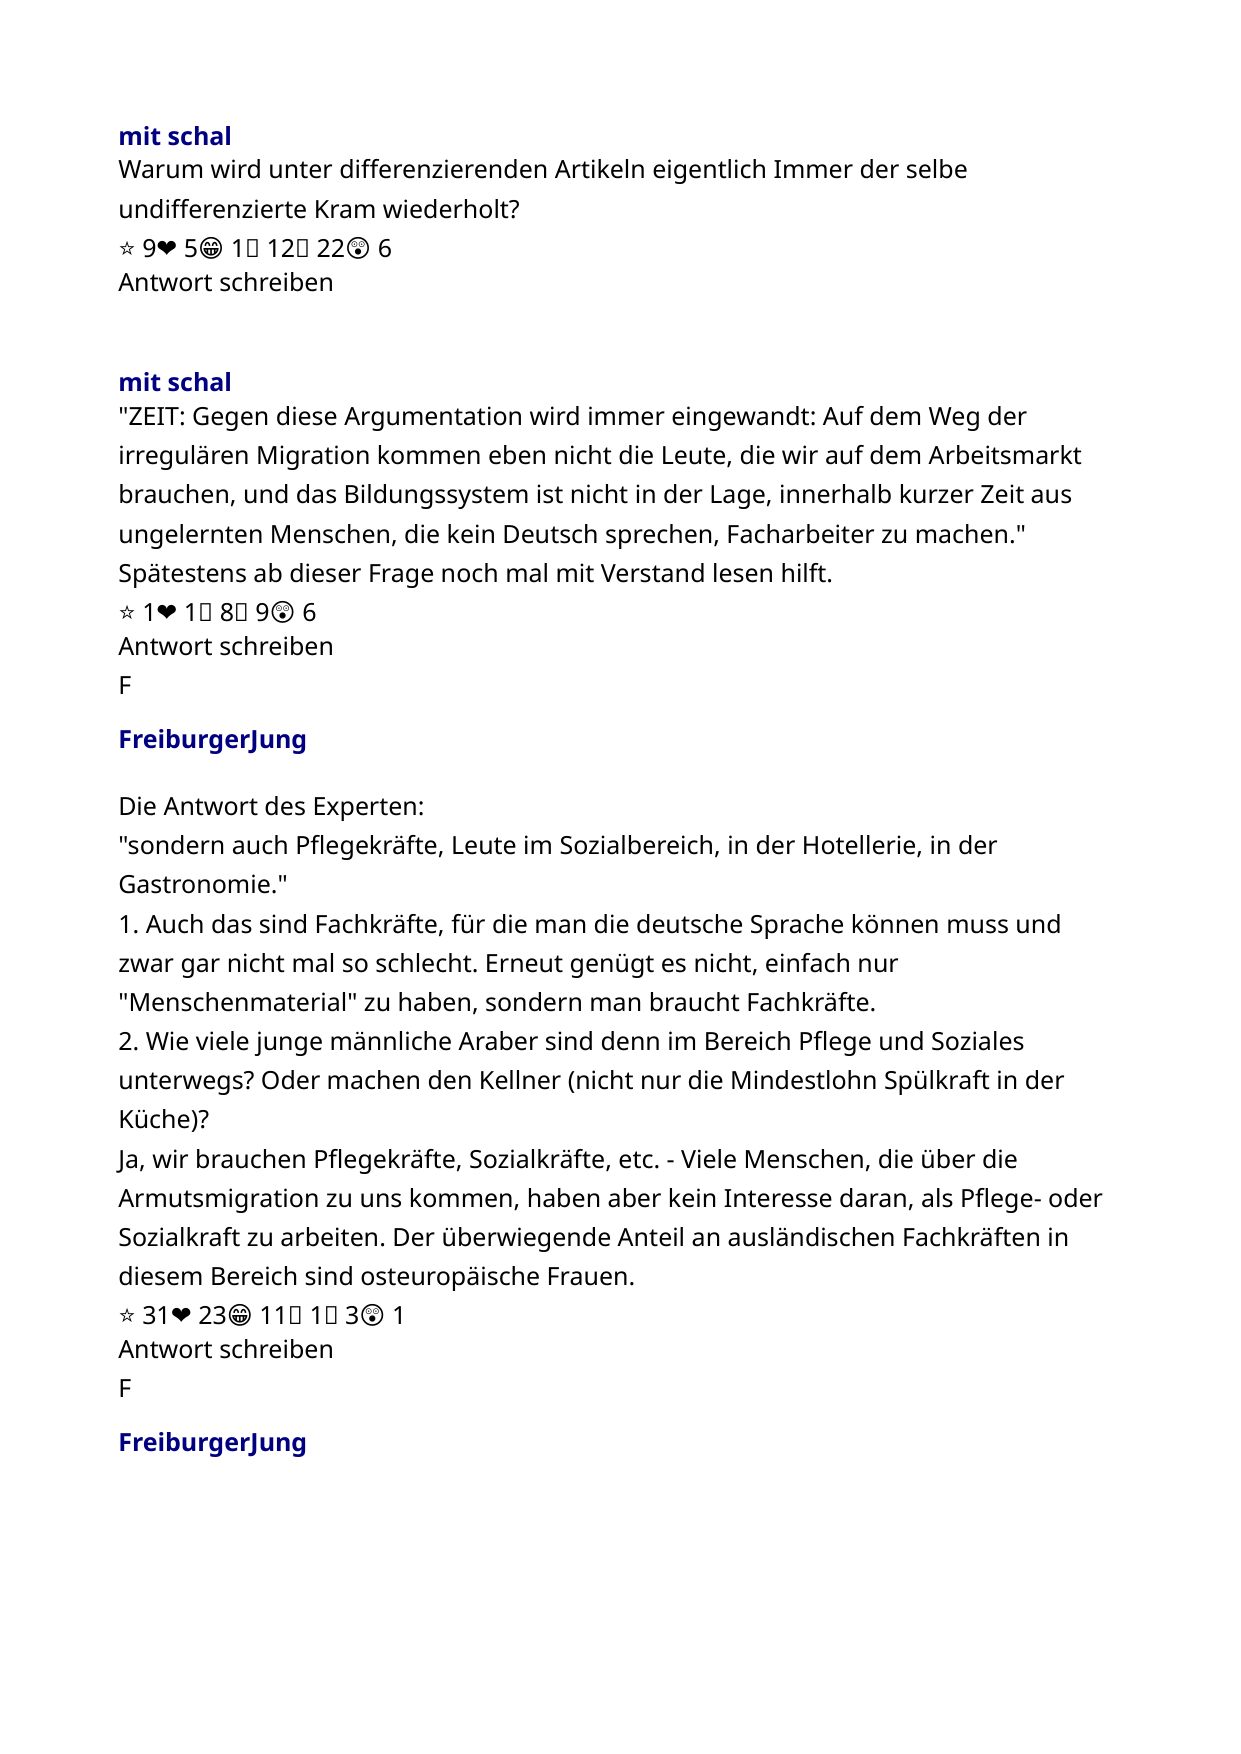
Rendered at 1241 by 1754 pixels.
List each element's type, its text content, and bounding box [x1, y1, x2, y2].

text F [118, 668, 1122, 702]
subtitle mit schal [118, 118, 1122, 152]
text ⭐️ 9❤️ 5😁 1🙁 12🤨 22😲 6 [118, 231, 1122, 264]
text 2. Wie viele junge männliche Araber sind denn im Bereich Pflege und Soziales unterwegs? Oder machen den Kellner (nicht nur die Mindestlohn Spülkraft in der Küche)? [118, 1024, 1122, 1136]
text 1. Auch das sind Fachkräfte, für die man die deutsche Sprache können muss und zwar gar nicht mal so schlecht. Erneut genügt es nicht, einfach nur "Menschenmaterial" zu haben, sondern man braucht Fachkräfte. [118, 906, 1122, 1019]
text ⭐️ 31❤️ 23😁 11🙁 1🤨 3😲 1 [118, 1298, 1122, 1332]
subtitle FreiburgerJung [118, 1425, 1122, 1459]
text F [118, 1371, 1122, 1405]
text Spätestens ab dieser Frage noch mal mit Verstand lesen hilft. [118, 556, 1122, 589]
text Die Antwort des Experten: [118, 789, 1122, 823]
text "sondern auch Pflegekräfte, Leute im Sozialbereich, in der Hotellerie, in der Gastronomie." [118, 828, 1122, 901]
subtitle mit schal [118, 365, 1122, 399]
text Warum wird unter differenzierenden Artikeln eigentlich Immer der selbe undifferenzierte Kram wiederholt? [118, 152, 1122, 225]
text "ZEIT: Gegen diese Argumentation wird immer eingewandt: Auf dem Weg der irregulären Migration kommen eben nicht die Leute, die wir auf dem Arbeitsmarkt brauchen, und das Bildungssystem ist nicht in der Lage, innerhalb kurzer Zeit aus ungelernten Menschen, die kein Deutsch sprechen, Facharbeiter zu machen." [118, 399, 1122, 550]
text ⭐️ 1❤️ 1🙁 8🤨 9😲 6 [118, 595, 1122, 629]
text Antwort schreiben [118, 1332, 1122, 1366]
text Antwort schreiben [118, 629, 1122, 663]
text Ja, wir brauchen Pflegekräfte, Sozialkräfte, etc. - Viele Menschen, die über die Armutsmigration zu uns kommen, haben aber kein Interesse daran, als Pflege- oder Sozialkraft zu arbeiten. Der überwiegende Anteil an ausländischen Fachkräften in diesem Bereich sind osteuropäische Frauen. [118, 1141, 1122, 1293]
text Antwort schreiben [118, 264, 1122, 299]
subtitle FreiburgerJung [118, 722, 1122, 756]
